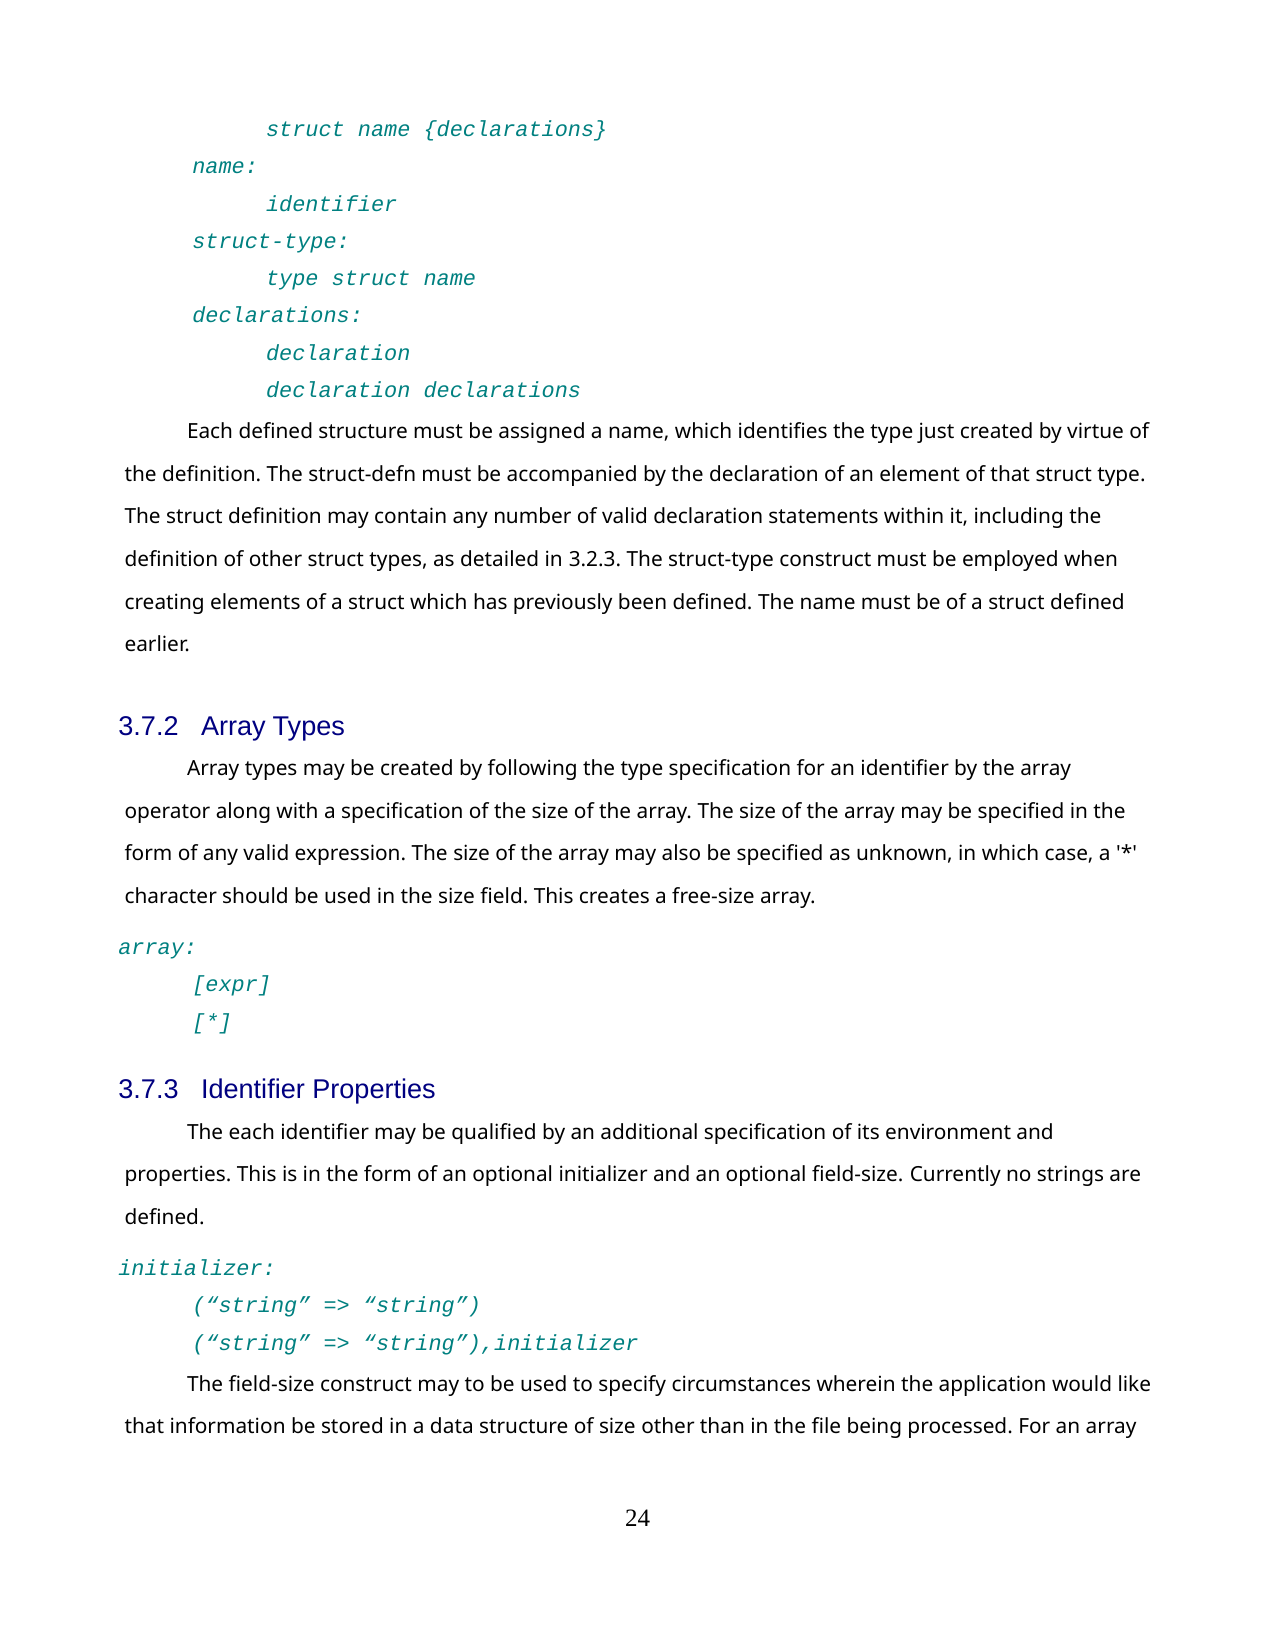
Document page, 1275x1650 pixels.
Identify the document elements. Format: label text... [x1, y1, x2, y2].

text (“string” => “string”) [118, 1294, 1157, 1319]
text Each defined structure must be assigned a name, which identifies the type just created by virtue of the definition. The struct-defn must be accompanied by the declaration of an element of that struct type. The struct definition may contain any number of valid declaration statements within it, including the definition of other struct types, as detailed in 3.2.3. The struct-type construct must be employed when creating elements of a struct which has previously been defined. The name must be of a struct defined earlier. [124, 416, 1157, 658]
text [expr] [118, 973, 1157, 998]
text type struct name [118, 267, 1157, 292]
text struct name {declarations} [118, 118, 1157, 143]
text (“string” => “string”),initializer [118, 1332, 1157, 1357]
subtitle Identifier Properties [118, 1073, 1157, 1104]
text struct-type: [118, 230, 1157, 255]
text [*] [118, 1011, 1157, 1036]
subtitle Array Types [118, 709, 1157, 741]
text Array types may be created by following the type specification for an identifier by the array operator along with a specification of the size of the array. The size of the array may be specified in the form of any valid expression. The size of the array may also be specified as unknown, in which case, a '*' character should be used in the size field. This creates a free-size array. [124, 753, 1157, 909]
text declarations: [118, 304, 1157, 329]
text identifier [118, 193, 1157, 217]
text declaration [118, 342, 1157, 367]
text initializer: [118, 1257, 1157, 1282]
text name: [118, 155, 1157, 180]
text The each identifier may be qualified by an additional specification of its environment and properties. This is in the form of an optional initializer and an optional field-size. Currently no strings are defined. [124, 1117, 1157, 1231]
text The field-size construct may to be used to specify circumstances wherein the application would like that information be stored in a data structure of size other than in the file being processed. For an array [124, 1369, 1157, 1440]
text declaration declarations [118, 379, 1157, 404]
text array: [118, 936, 1157, 961]
